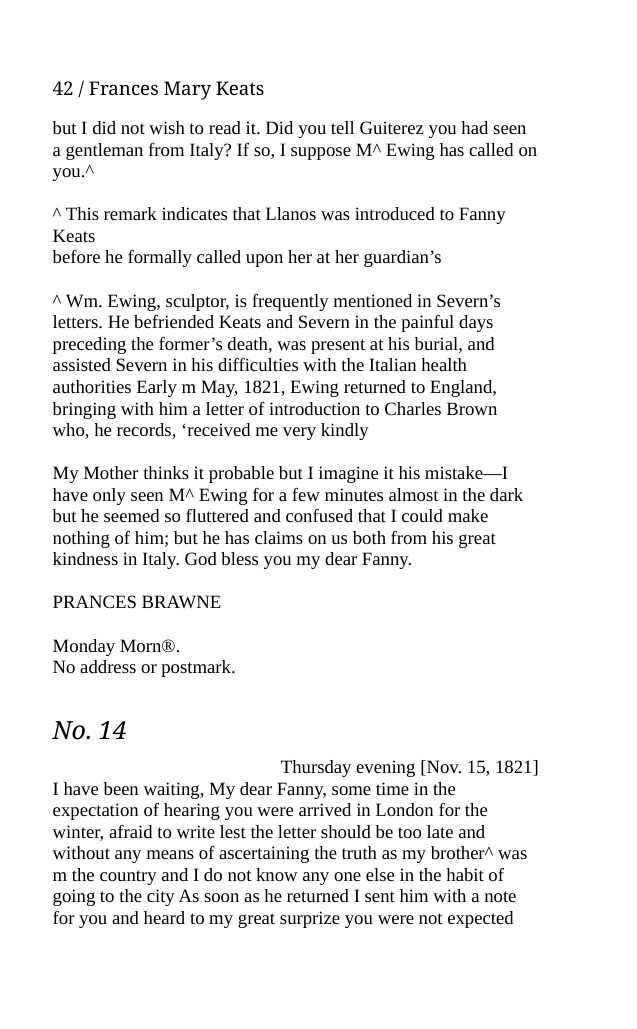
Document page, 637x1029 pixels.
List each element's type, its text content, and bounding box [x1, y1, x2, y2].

text but I did not wish to read it. Did you tell Guiterez you had seen a gentleman from Italy? If so, I suppose M^ Ewing has called on you.^ [52, 117, 538, 182]
text ^ This remark indicates that Llanos was introduced to Fanny Keats [52, 203, 538, 246]
text I have been waiting, My dear Fanny, some time in the expectation of hearing you were arrived in London for the winter, afraid to write lest the letter should be too late and without any means of ascertaining the truth as my brother^ was m the country and I do not know any one else in the habit of going to the city As soon as he returned I sent him with a note for you and heard to my great surprize you were not expected [52, 777, 538, 928]
text Thursday evening [Nov. 15, 1821] [52, 756, 538, 777]
subtitle No. 14 [52, 713, 538, 747]
text My Mother thinks it probable but I imagine it his mistake—I have only seen M^ Ewing for a few minutes almost in the dark but he seemed so fluttered and confused that I could make nothing of him; but he has claims on us both from his great kindness in Italy. God bless you my dear Fanny. [52, 462, 538, 570]
text ^ Wm. Ewing, sculptor, is frequently mentioned in Severn’s letters. He befriended Keats and Severn in the painful days preceding the former’s death, was present at his burial, and assisted Severn in his difficulties with the Italian health authorities Early m May, 1821, Ewing returned to England, bringing with him a letter of introduction to Charles Brown who, he records, ‘received me very kindly [52, 289, 538, 441]
text PRANCES BRAWNE [52, 591, 538, 613]
text Monday Morn®. [52, 634, 538, 656]
text before he formally called upon her at her guardian’s [52, 246, 538, 268]
text No address or postmark. [52, 656, 538, 678]
